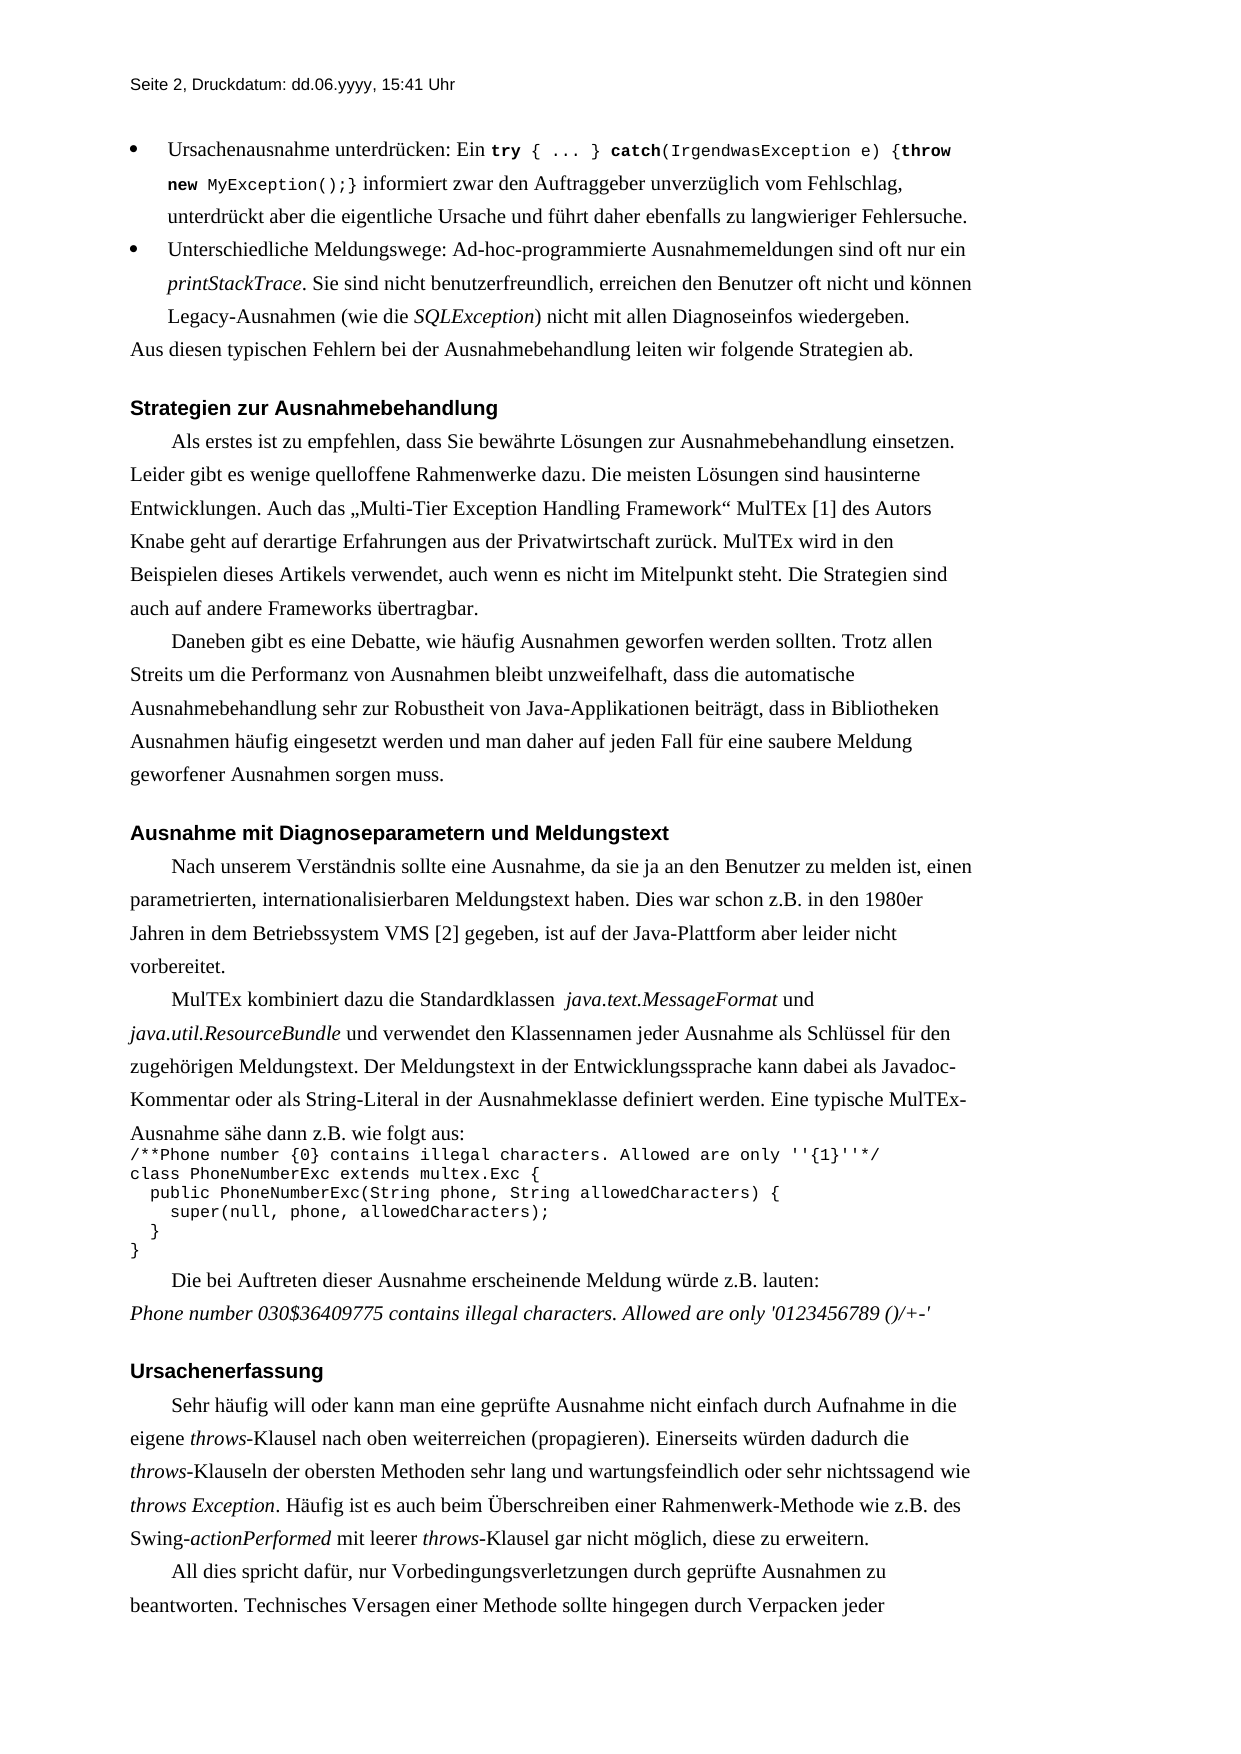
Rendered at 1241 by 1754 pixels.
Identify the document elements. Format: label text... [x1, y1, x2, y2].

text Daneben gibt es eine Debatte, wie häufig Ausnahmen geworfen werden sollten. Trotz allen Streits um die Performanz von Ausnahmen bleibt unzweifelhaft, dass die automatische Ausnahmebehandlung sehr zur Robustheit von Java-Applikationen beiträgt, dass in Bibliotheken Ausnahmen häufig eingesetzt werden und man daher auf jeden Fall für eine saubere Meldung geworfener Ausnahmen sorgen muss. [130, 622, 974, 788]
text MulTEx kombiniert dazu die Standardklassen java.text.MessageFormat und java.util.ResourceBundle und verwendet den Klassennamen jeder Ausnahme als Schlüssel für den zugehörigen Meldungstext. Der Meldungstext in der Entwicklungssprache kann dabei als Javadoc-Kommentar oder als String-Literal in der Ausnahmeklasse definiert werden. Eine typische MulTEx-Ausnahme sähe dann z.B. wie folgt aus: [130, 980, 974, 1147]
list Unterschiedliche Meldungswege: Ad-hoc-programmierte Ausnahmemeldungen sind oft nur ein printStackTrace. Sie sind nicht benutzerfreundlich, erreichen den Benutzer oft nicht und können Legacy-Ausnahmen (wie die SQLException) nicht mit allen Diagnoseinfos wiedergeben. [130, 230, 974, 330]
text /**Phone number {0} contains illegal characters. Allowed are only ''{1}''*/ [130, 1147, 974, 1166]
text class PhoneNumberExc extends multex.Exc { [130, 1166, 974, 1184]
text public PhoneNumberExc(String phone, String allowedCharacters) { [130, 1184, 974, 1203]
text Aus diesen typischen Fehlern bei der Ausnahmebehandlung leiten wir folgende Strategien ab. [130, 330, 974, 363]
text Nach unserem Verständnis sollte eine Ausnahme, da sie ja an den Benutzer zu melden ist, einen parametrierten, internationalisierbaren Meldungstext haben. Dies war schon z.B. in den 1980er Jahren in dem Betriebssystem VMS [2] gegeben, ist auf der Java-Plattform aber leider nicht vorbereitet. [130, 847, 974, 980]
text super(null, phone, allowedCharacters); [130, 1203, 974, 1222]
text Strategien zur Ausnahmebehandlung [130, 388, 974, 422]
text } [130, 1241, 974, 1260]
text } [130, 1222, 974, 1241]
text All dies spricht dafür, nur Vorbedingungsverletzungen durch geprüfte Ausnahmen zu beantworten. Technisches Versagen einer Methode sollte hingegen durch Verpacken jeder [130, 1552, 974, 1619]
text Die bei Auftreten dieser Ausnahme erscheinende Meldung würde z.B. lauten: Phone number 030$36409775 contains illegal characters. Allowed are only '0123456789 ()/+-' [130, 1260, 974, 1327]
text Sehr häufig will oder kann man eine geprüfte Ausnahme nicht einfach durch Aufnahme in die eigene throws-Klausel nach oben weiterreichen (propagieren). Einerseits würden dadurch die throws-Klauseln der obersten Methoden sehr lang und wartungsfeindlich oder sehr nichtssagend wie throws‍ Exception. Häufig ist es auch beim Überschreiben einer Rahmenwerk-Methode wie z.B. des Swing-actionPerformed mit leerer throws-Klausel gar nicht möglich, diese zu erweitern. [130, 1385, 974, 1552]
text Ursachenerfassung [130, 1352, 974, 1385]
list Ursachenausnahme unterdrücken: Ein try { ... } catch(IrgendwasException e) {throw new MyException();} informiert zwar den Auftraggeber unverzüglich vom Fehlschlag, unterdrückt aber die eigentliche Ursache und führt daher ebenfalls zu langwieriger Fehlersuche. [130, 130, 974, 230]
text Ausnahme mit Diagnoseparametern und Meldungstext [130, 813, 974, 847]
text Als erstes ist zu empfehlen, dass Sie bewährte Lösungen zur Ausnahmebehandlung einsetzen. Leider gibt es wenige quelloffene Rahmenwerke dazu. Die meisten Lösungen sind hausinterne Entwicklungen. Auch das „Multi-Tier Exception Handling Framework“ MulTEx [1] des Autors Knabe geht auf derartige Erfahrungen aus der Privatwirtschaft zurück. MulTEx wird in den Beispielen dieses Artikels verwendet, auch wenn es nicht im Mitelpunkt steht. Die Strategien sind auch auf andere Frameworks übertragbar. [130, 422, 974, 622]
